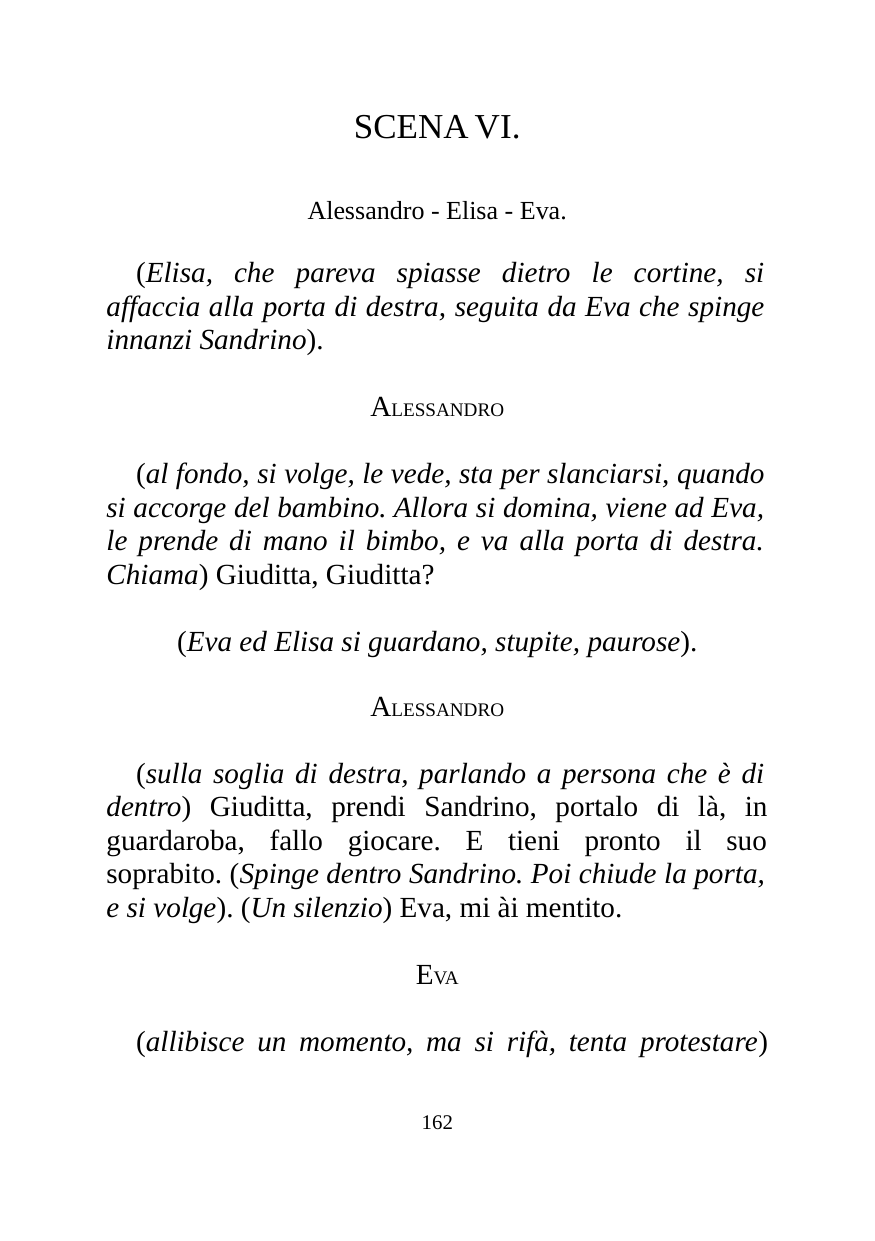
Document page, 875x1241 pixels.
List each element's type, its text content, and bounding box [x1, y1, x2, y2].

text (Eva ed Elisa si guardano, stupite, paurose). [106, 624, 768, 658]
text (Elisa, che pareva spiasse dietro le cortine, si affaccia alla porta di destra, seguita da Eva che spinge innanzi Sandrino). [106, 255, 768, 356]
text Alessandro [106, 689, 768, 722]
text Eva [106, 957, 768, 991]
text Alessandro - Elisa - Eva. [106, 195, 768, 225]
subtitle SCENA VI. [106, 106, 768, 146]
text (allibisce un momento, ma si rifà, tenta protestare) [106, 1024, 768, 1058]
text (sulla soglia di destra, parlando a persona che è di dentro) Giuditta, prendi Sandrino, portalo di là, in guardaroba, fallo giocare. E tieni pronto il suo soprabito. (Spinge dentro Sandrino. Poi chiude la porta, e si volge). (Un silenzio) Eva, mi ài mentito. [106, 756, 768, 924]
text Alessandro [106, 389, 768, 423]
text (al fondo, si volge, le vede, sta per slanciarsi, quando si accorge del bambino. Allora si domina, viene ad Eva, le prende di mano il bimbo, e va alla porta di destra. Chiama) Giuditta, Giuditta? [106, 456, 768, 591]
